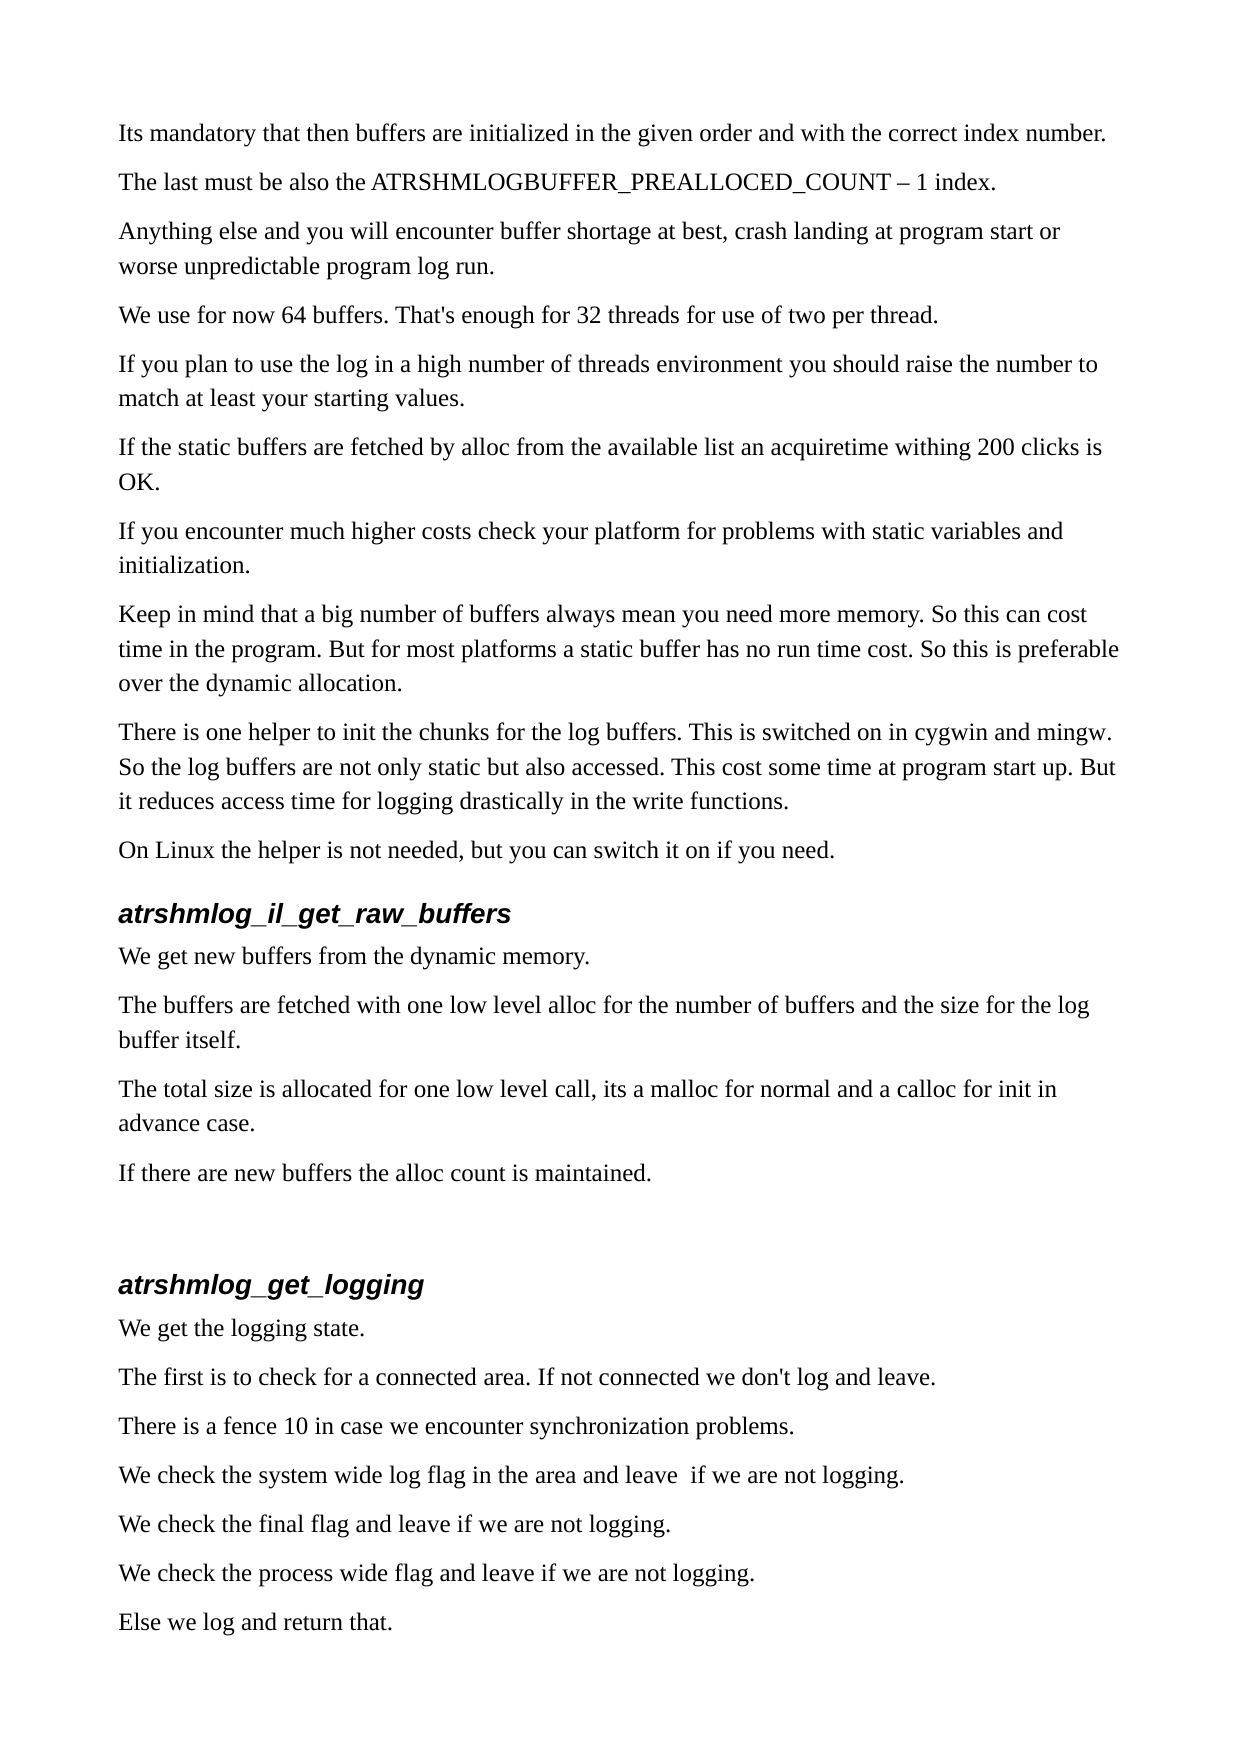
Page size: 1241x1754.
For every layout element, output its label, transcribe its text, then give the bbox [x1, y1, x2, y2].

subtitle atrshmlog_il_get_raw_buffers [118, 897, 1122, 929]
text We get new buffers from the dynamic memory. [118, 941, 1122, 970]
text We get the logging state. [118, 1313, 1122, 1341]
text We check the system wide log flag in the area and leave if we are not logging. [118, 1460, 1122, 1488]
text Its mandatory that then buffers are initialized in the given order and with the correct index number. [118, 118, 1122, 147]
text If the static buffers are fetched by alloc from the available list an acquiretime withing 200 clicks is OK. [118, 432, 1122, 496]
text Anything else and you will encounter buffer shortage at best, crash landing at program start or worse unpredictable program log run. [118, 216, 1122, 279]
text The buffers are fetched with one low level alloc for the number of buffers and the size for the log buffer itself. [118, 991, 1122, 1054]
text There is one helper to init the chunks for the log buffers. This is switched on in cygwin and mingw. So the log buffers are not only static but also accessed. This cost some time at program start up. But it reduces access time for logging drastically in the write functions. [118, 717, 1122, 815]
text The first is to check for a connected area. If not connected we don't log and leave. [118, 1362, 1122, 1390]
text There is a fence 10 in case we encounter synchronization problems. [118, 1411, 1122, 1439]
text Keep in mind that a big number of buffers always mean you need more memory. So this can cost time in the program. But for most platforms a static buffer has no run time cost. So this is preferable over the dynamic allocation. [118, 599, 1122, 697]
text On Linux the helper is not needed, but you can switch it on if you need. [118, 836, 1122, 864]
text We check the process wide flag and leave if we are not logging. [118, 1558, 1122, 1587]
text If you plan to use the log in a high number of threads environment you should raise the number to match at least your starting values. [118, 349, 1122, 412]
subtitle atrshmlog_get_logging [118, 1268, 1122, 1300]
text If you encounter much higher costs check your platform for problems with static variables and initialization. [118, 516, 1122, 579]
text We use for now 64 buffers. That's enough for 32 threads for use of two per thread. [118, 300, 1122, 328]
text The last must be also the ATRSHMLOGBUFFER_PREALLOCED_COUNT – 1 index. [118, 167, 1122, 196]
text If there are new buffers the alloc count is maintained. [118, 1158, 1122, 1186]
text The total size is allocated for one low level call, its a malloc for normal and a calloc for init in advance case. [118, 1074, 1122, 1137]
text Else we log and return that. [118, 1607, 1122, 1636]
text We check the final flag and leave if we are not logging. [118, 1509, 1122, 1538]
